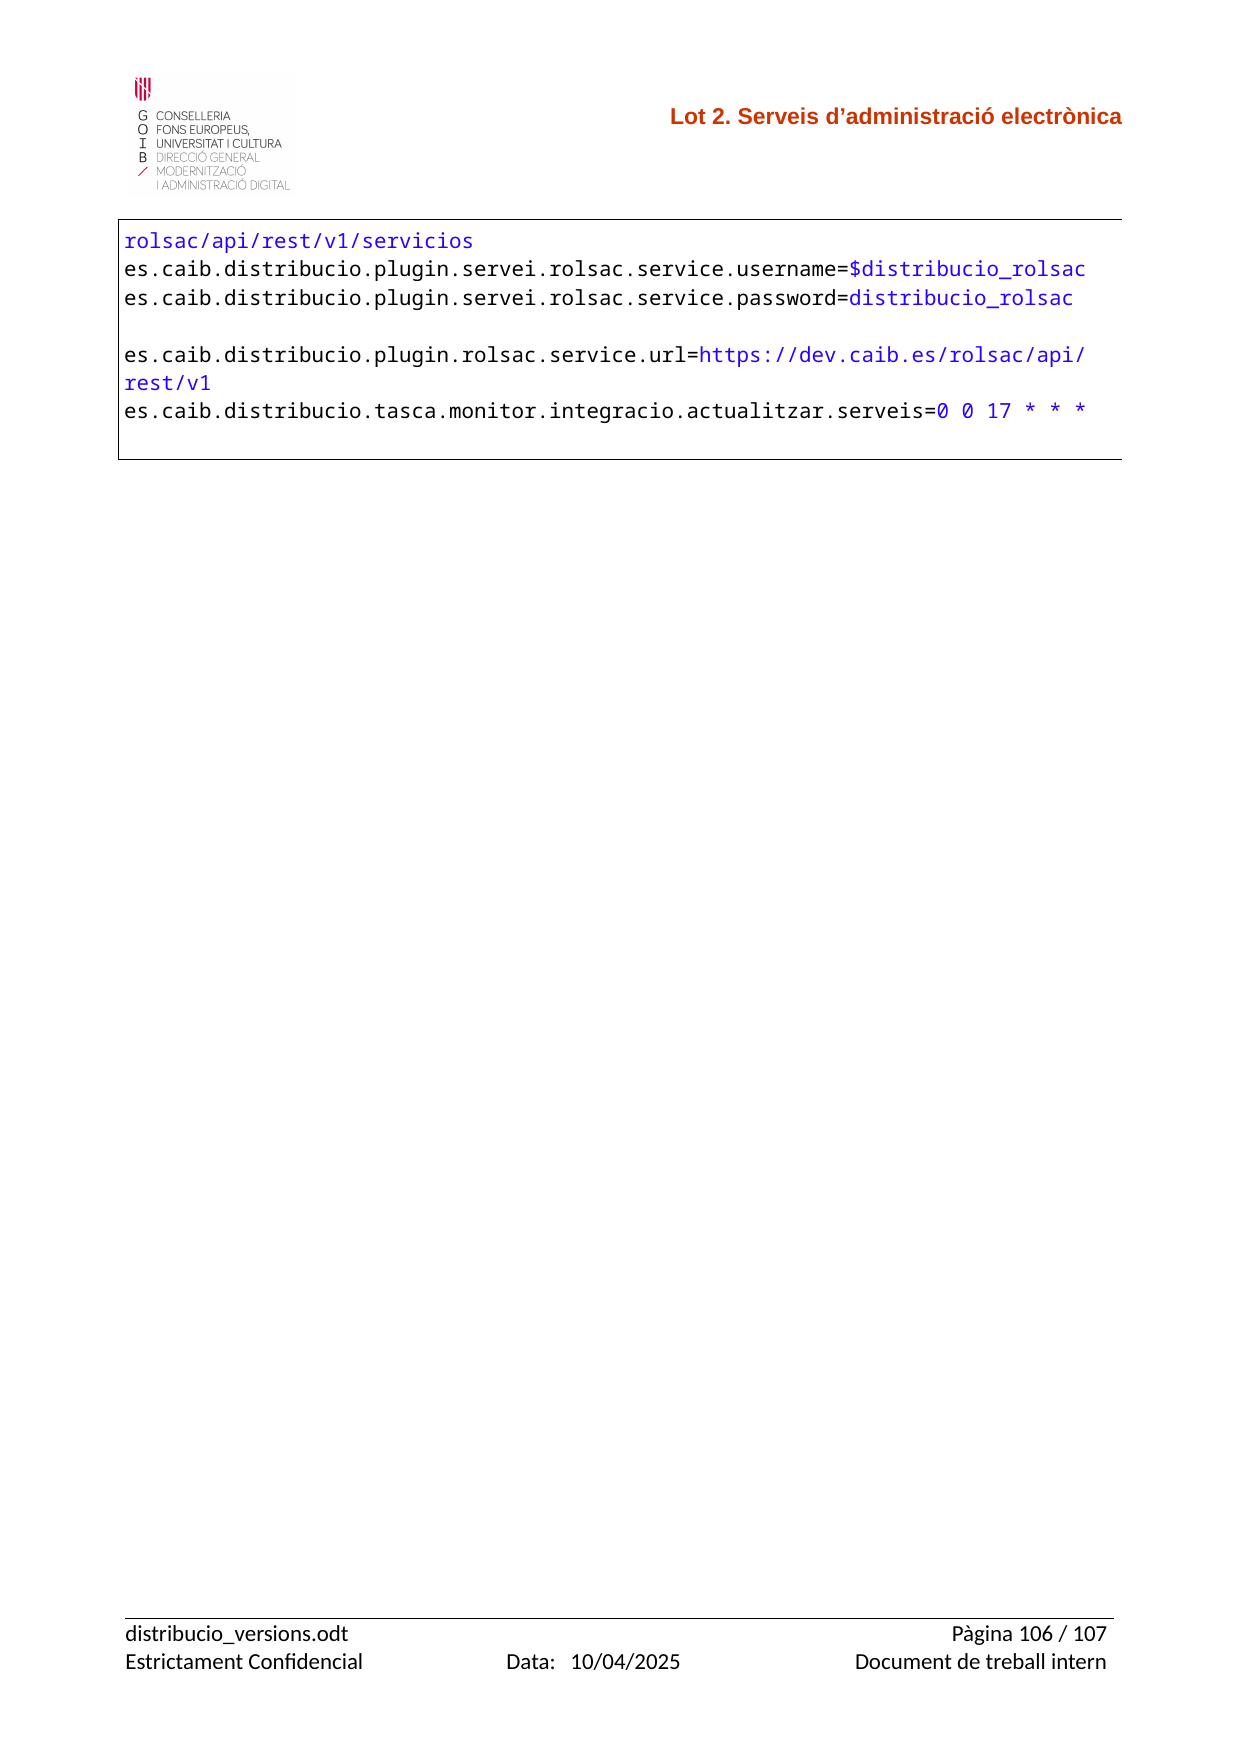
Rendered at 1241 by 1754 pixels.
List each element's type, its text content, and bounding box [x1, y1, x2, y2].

table_header rolsac/api/rest/v1/servicios es.caib.distribucio.plugin.servei.rolsac.service.username=$distribucio_rolsac es.caib.distribucio.plugin.servei.rolsac.service.password=distribucio_rolsac es.caib.distribucio.plugin.rolsac.service.url=https://dev.caib.es/rolsac/api/rest/v1 es.caib.distribucio.tasca.monitor.integracio.actualitzar.serveis=0 0 17 * * * [119, 220, 1122, 459]
picture [126, 70, 299, 197]
